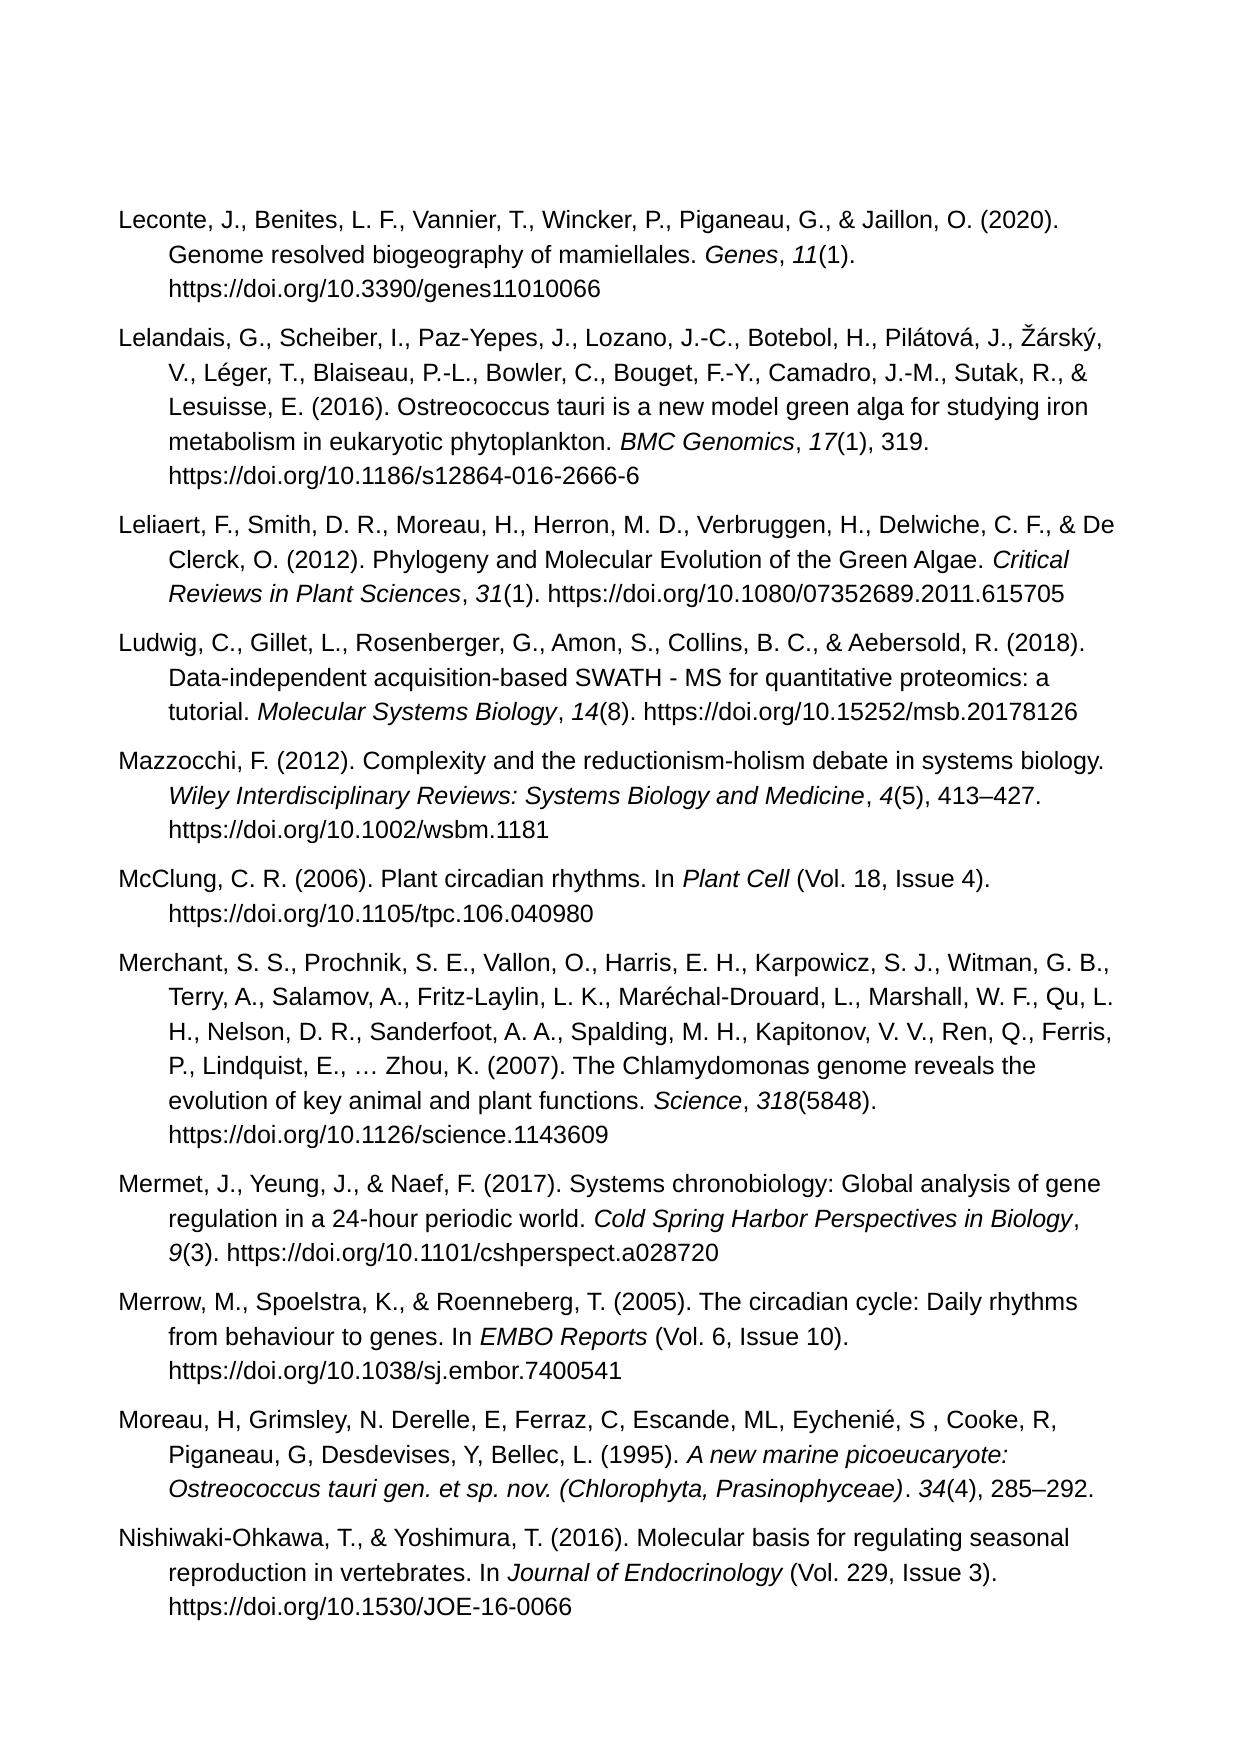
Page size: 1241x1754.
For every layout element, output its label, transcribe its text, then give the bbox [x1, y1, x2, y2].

text Merrow, M., Spoelstra, K., & Roenneberg, T. (2005). The circadian cycle: Daily rhythms from behaviour to genes. In EMBO Reports (Vol. 6, Issue 10). https://doi.org/10.1038/sj.embor.7400541 [118, 1287, 1122, 1385]
text Leconte, J., Benites, L. F., Vannier, T., Wincker, P., Piganeau, G., & Jaillon, O. (2020). Genome resolved biogeography of mamiellales. Genes, 11(1). https://doi.org/10.3390/genes11010066 [118, 205, 1122, 303]
text Merchant, S. S., Prochnik, S. E., Vallon, O., Harris, E. H., Karpowicz, S. J., Witman, G. B., Terry, A., Salamov, A., Fritz-Laylin, L. K., Maréchal-Drouard, L., Marshall, W. F., Qu, L. H., Nelson, D. R., Sanderfoot, A. A., Spalding, M. H., Kapitonov, V. V., Ren, Q., Ferris, P., Lindquist, E., … Zhou, K. (2007). The Chlamydomonas genome reveals the evolution of key animal and plant functions. Science, 318(5848). https://doi.org/10.1126/science.1143609 [118, 948, 1122, 1149]
text Moreau, H, Grimsley, N. Derelle, E, Ferraz, C, Escande, ML, Eychenié, S , Cooke, R, Piganeau, G, Desdevises, Y, Bellec, L. (1995). A new marine picoeucaryote: Ostreococcus tauri gen. et sp. nov. (Chlorophyta, Prasinophyceae). 34(4), 285–292. [118, 1405, 1122, 1503]
text Nishiwaki-Ohkawa, T., & Yoshimura, T. (2016). Molecular basis for regulating seasonal reproduction in vertebrates. In Journal of Endocrinology (Vol. 229, Issue 3). https://doi.org/10.1530/JOE-16-0066 [118, 1523, 1122, 1621]
text Leliaert, F., Smith, D. R., Moreau, H., Herron, M. D., Verbruggen, H., Delwiche, C. F., & De Clerck, O. (2012). Phylogeny and Molecular Evolution of the Green Algae. Critical Reviews in Plant Sciences, 31(1). https://doi.org/10.1080/07352689.2011.615705 [118, 510, 1122, 608]
text Lelandais, G., Scheiber, I., Paz-Yepes, J., Lozano, J.-C., Botebol, H., Pilátová, J., Žárský, V., Léger, T., Blaiseau, P.-L., Bowler, C., Bouget, F.-Y., Camadro, J.-M., Sutak, R., & Lesuisse, E. (2016). Ostreococcus tauri is a new model green alga for studying iron metabolism in eukaryotic phytoplankton. BMC Genomics, 17(1), 319. https://doi.org/10.1186/s12864-016-2666-6 [118, 323, 1122, 490]
text McClung, C. R. (2006). Plant circadian rhythms. In Plant Cell (Vol. 18, Issue 4). https://doi.org/10.1105/tpc.106.040980 [118, 864, 1122, 927]
text Mermet, J., Yeung, J., & Naef, F. (2017). Systems chronobiology: Global analysis of gene regulation in a 24-hour periodic world. Cold Spring Harbor Perspectives in Biology, 9(3). https://doi.org/10.1101/cshperspect.a028720 [118, 1169, 1122, 1267]
text Ludwig, C., Gillet, L., Rosenberger, G., Amon, S., Collins, B. C., & Aebersold, R. (2018). Data‐independent acquisition‐based SWATH ‐ MS for quantitative proteomics: a tutorial. Molecular Systems Biology, 14(8). https://doi.org/10.15252/msb.20178126 [118, 628, 1122, 726]
text Mazzocchi, F. (2012). Complexity and the reductionism-holism debate in systems biology. Wiley Interdisciplinary Reviews: Systems Biology and Medicine, 4(5), 413–427. https://doi.org/10.1002/wsbm.1181 [118, 746, 1122, 844]
